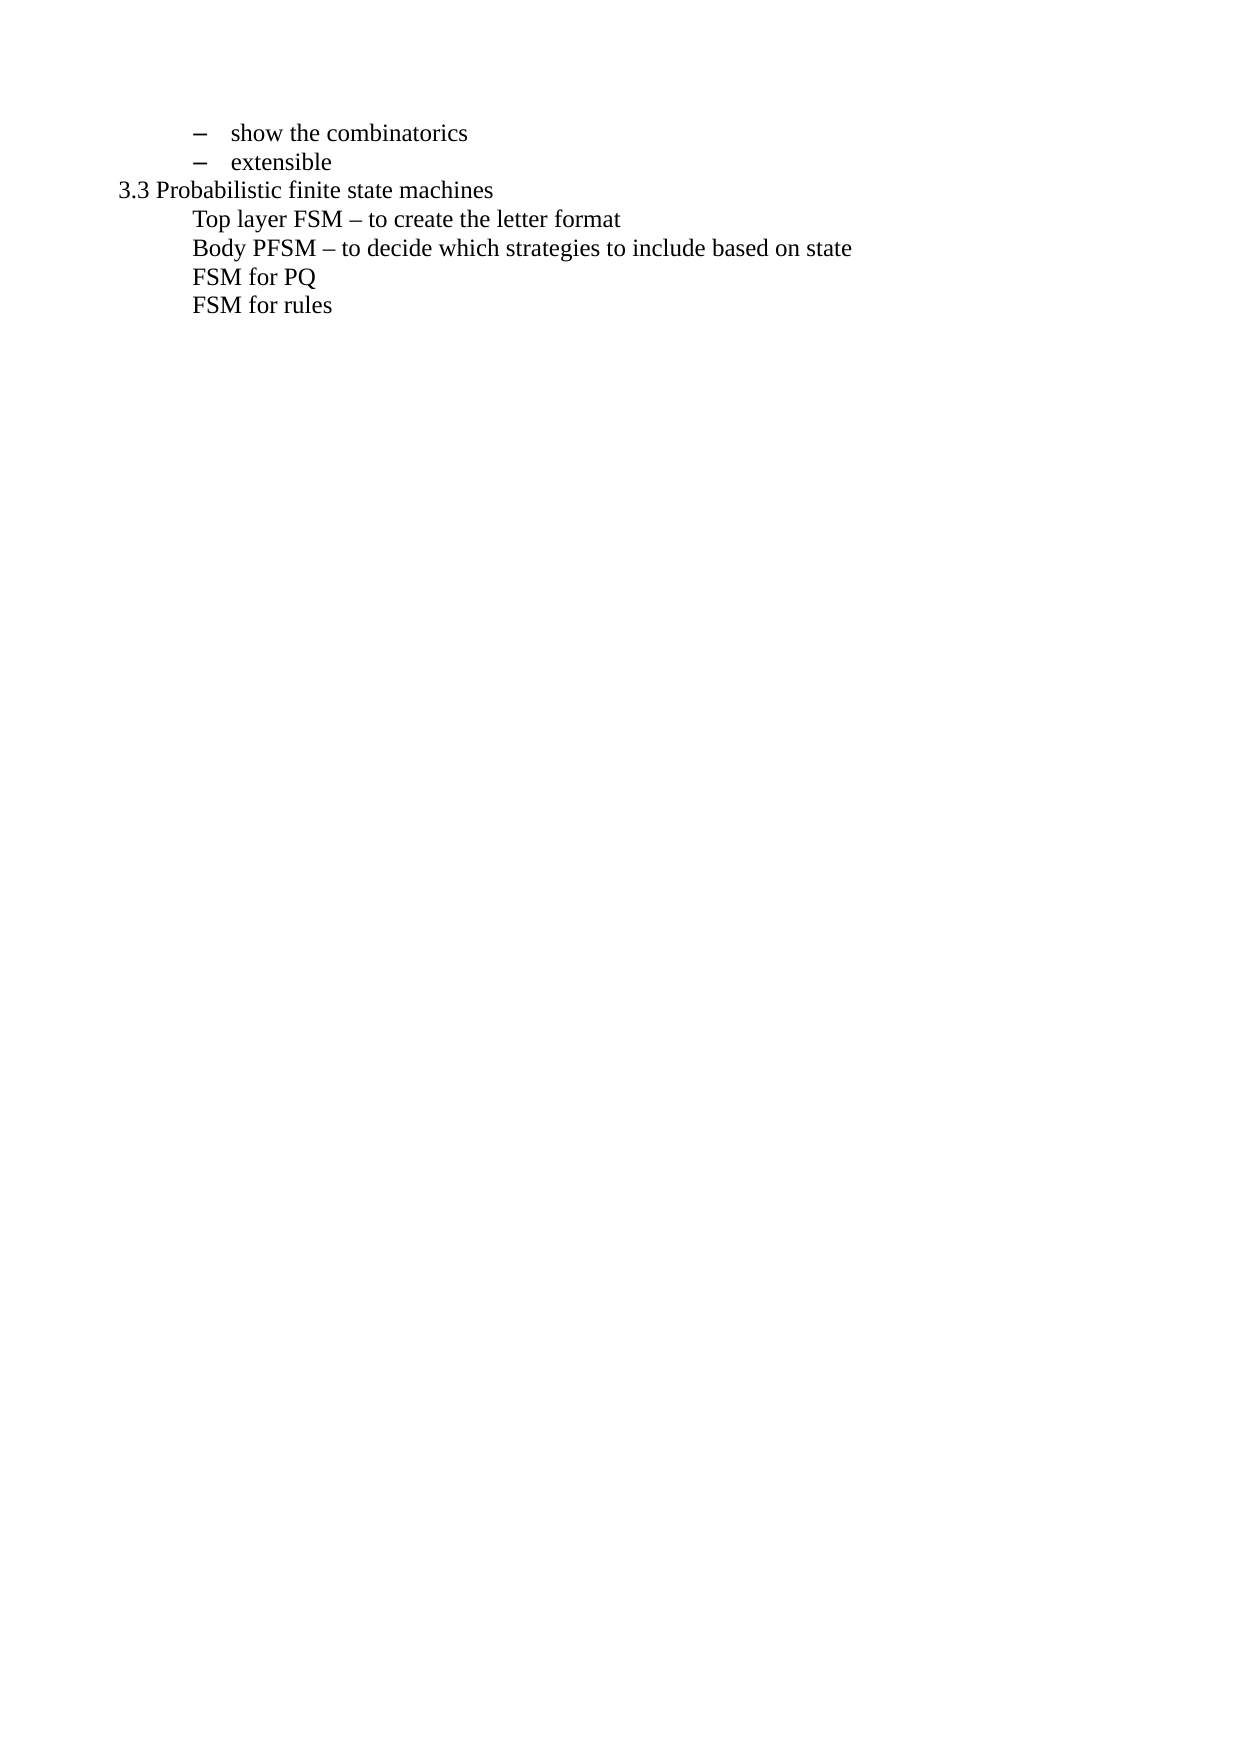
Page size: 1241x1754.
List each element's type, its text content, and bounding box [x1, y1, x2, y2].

list extensible [193, 147, 1122, 176]
text FSM for rules [118, 291, 1122, 319]
text 3.3 Probabilistic finite state machines [118, 176, 1122, 204]
text FSM for PQ [118, 262, 1122, 291]
text Body PFSM – to decide which strategies to include based on state [118, 233, 1122, 262]
list show the combinatorics [193, 118, 1122, 147]
text Top layer FSM – to create the letter format [118, 204, 1122, 233]
